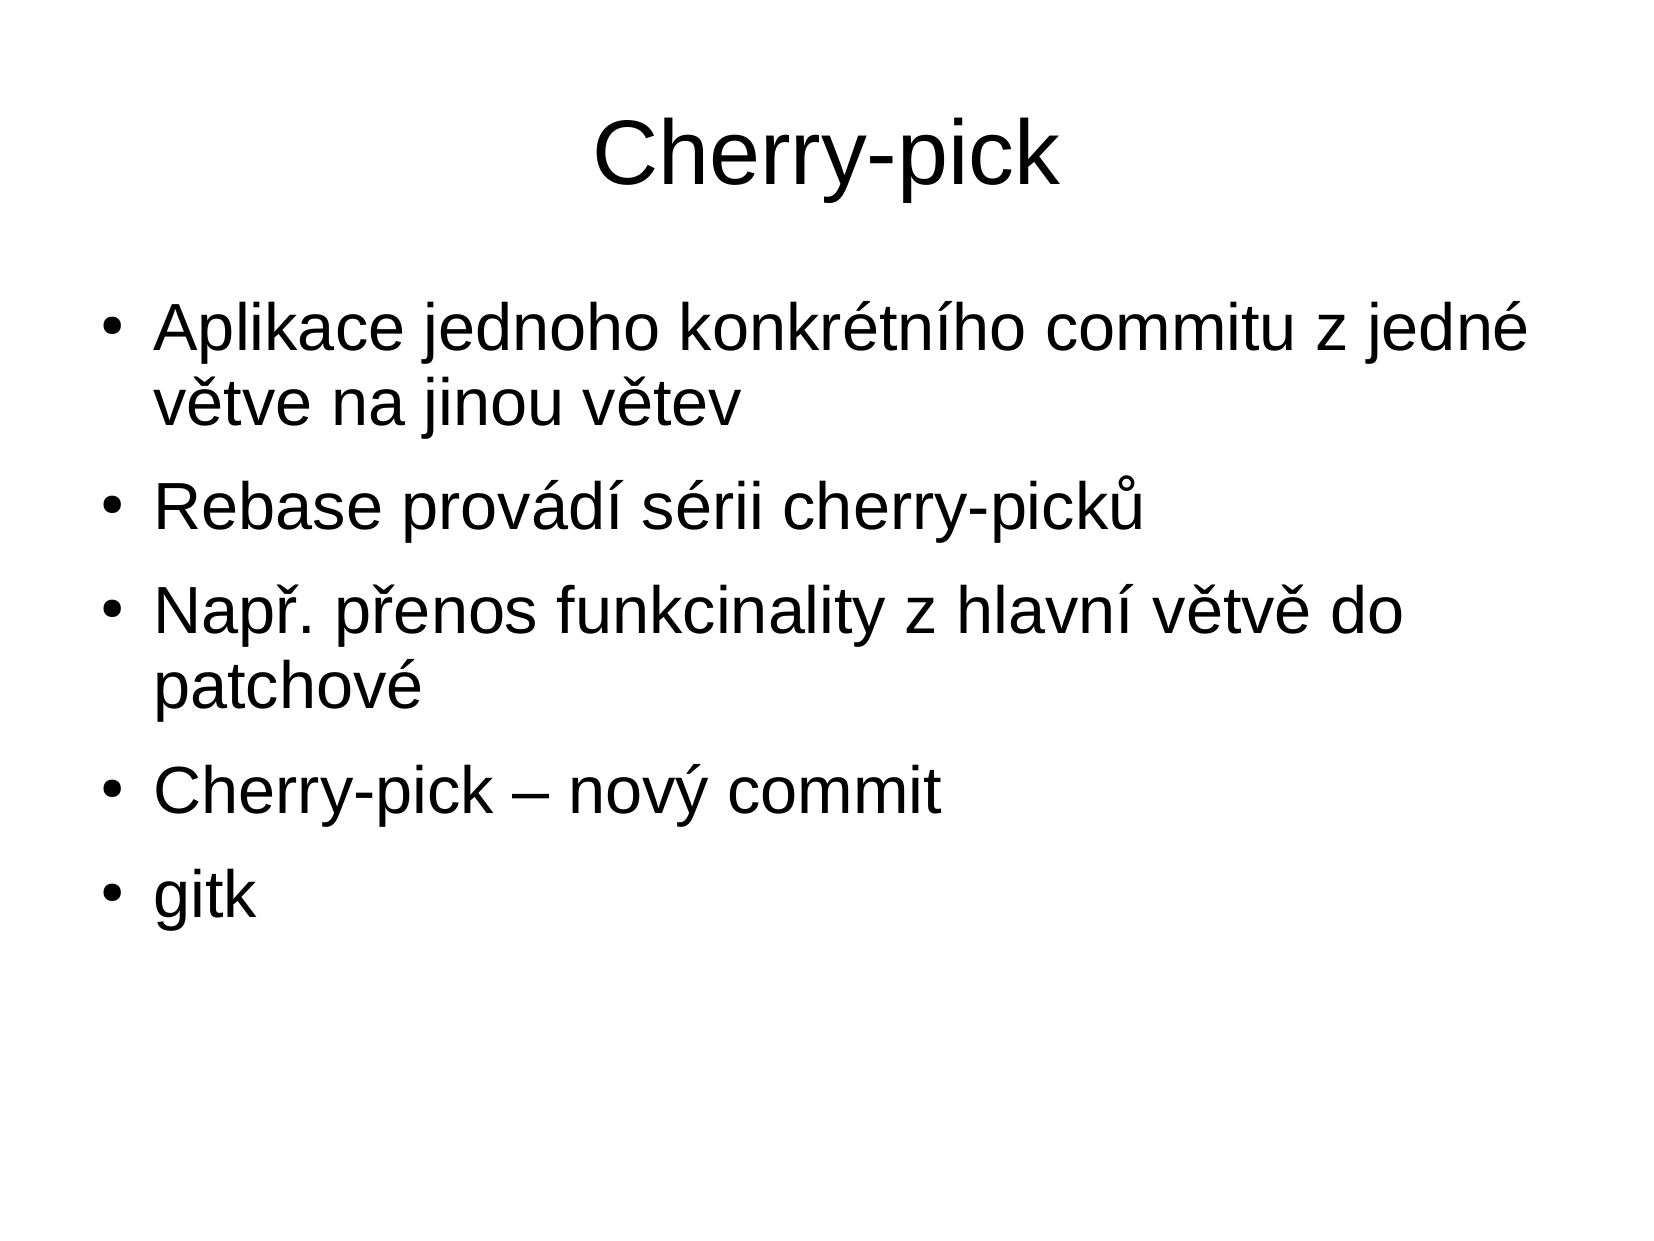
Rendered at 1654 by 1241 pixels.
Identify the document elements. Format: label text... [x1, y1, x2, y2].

title Cherry-pick [82, 49, 1571, 257]
list Aplikace jednoho konkrétního commitu z jedné větve na jinou větev Rebase provádí sérii cherry-picků Např. přenos funkcinality z hlavní větvě do patchové Cherry-pick – nový commit gitk [82, 290, 1571, 1010]
